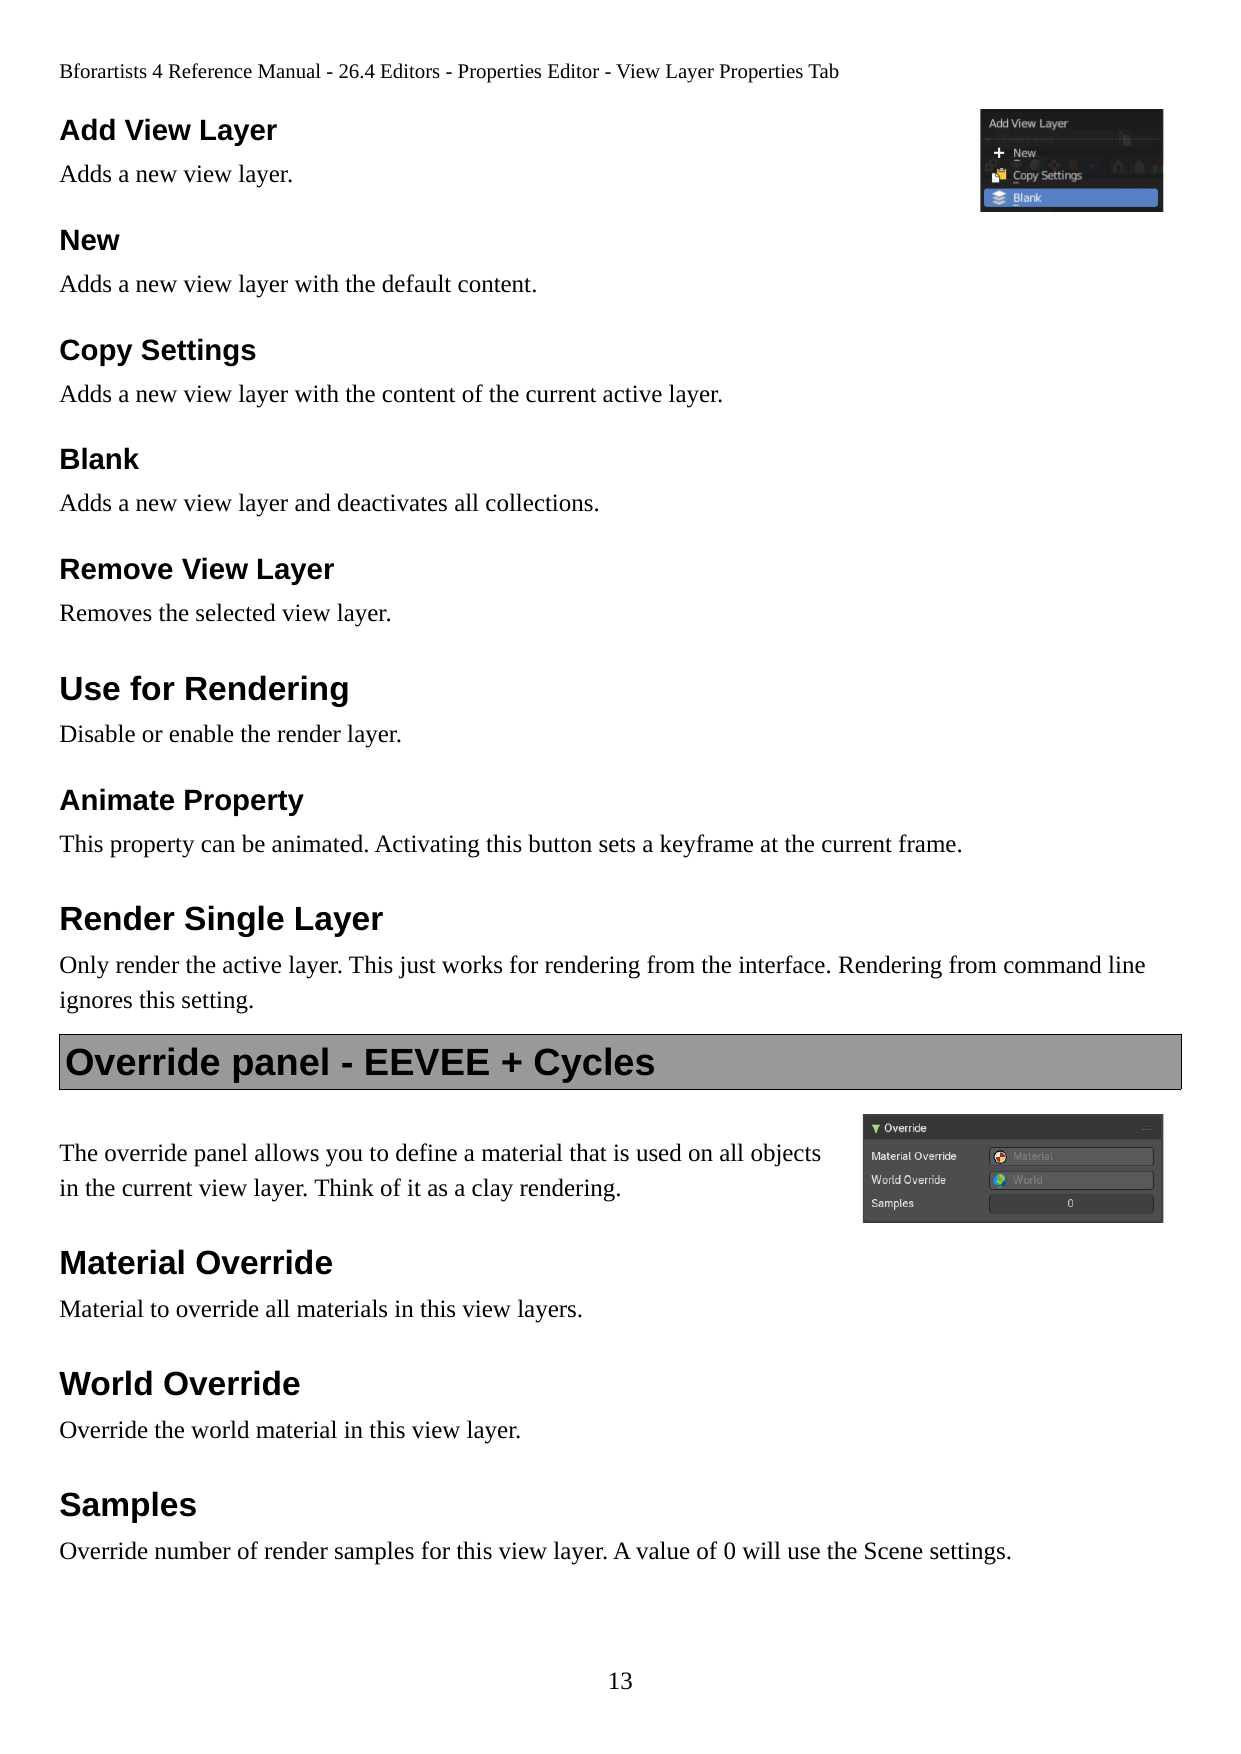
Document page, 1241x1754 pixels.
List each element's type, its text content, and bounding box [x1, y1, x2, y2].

table_header Override panel - EEVEE + Cycles [60, 1035, 1181, 1089]
subtitle Use for Rendering [59, 668, 1181, 707]
text Material to override all materials in this view layers. [59, 1294, 1181, 1323]
text Removes the selected view layer. [59, 598, 1181, 627]
subtitle Add View Layer [59, 113, 980, 146]
text Adds a new view layer and deactivates all collections. [59, 488, 1181, 517]
subtitle Samples [59, 1485, 1181, 1523]
text Adds a new view layer. [59, 159, 980, 188]
text [1164, 159, 1181, 188]
text Disable or enable the render layer. [59, 719, 1181, 748]
text Override the world material in this view layer. [59, 1415, 1181, 1444]
subtitle Copy Settings [59, 332, 1181, 366]
text The override panel allows you to define a material that is used on all objects in the current view layer. Think of it as a clay rendering. [59, 1138, 862, 1202]
subtitle Animate Property [59, 783, 1181, 817]
picture [862, 1114, 1164, 1223]
subtitle Blank [59, 442, 1181, 476]
text Only render the active layer. This just works for rendering from the interface. Rendering from command line ignores this setting. [59, 950, 1181, 1014]
subtitle Remove View Layer [59, 552, 1181, 586]
text This property can be animated. Activating this button sets a keyframe at the current frame. [59, 829, 1181, 858]
text Override number of render samples for this view layer. A value of 0 will use the Scene settings. [59, 1536, 1181, 1565]
text Adds a new view layer with the default content. [59, 269, 1181, 297]
subtitle World Override [59, 1364, 1181, 1402]
picture [980, 109, 1164, 212]
text Adds a new view layer with the content of the current active layer. [59, 379, 1181, 407]
subtitle [1164, 113, 1181, 146]
subtitle Render Single Layer [59, 899, 1181, 938]
subtitle New [59, 222, 1181, 256]
subtitle Material Override [59, 1243, 1181, 1281]
